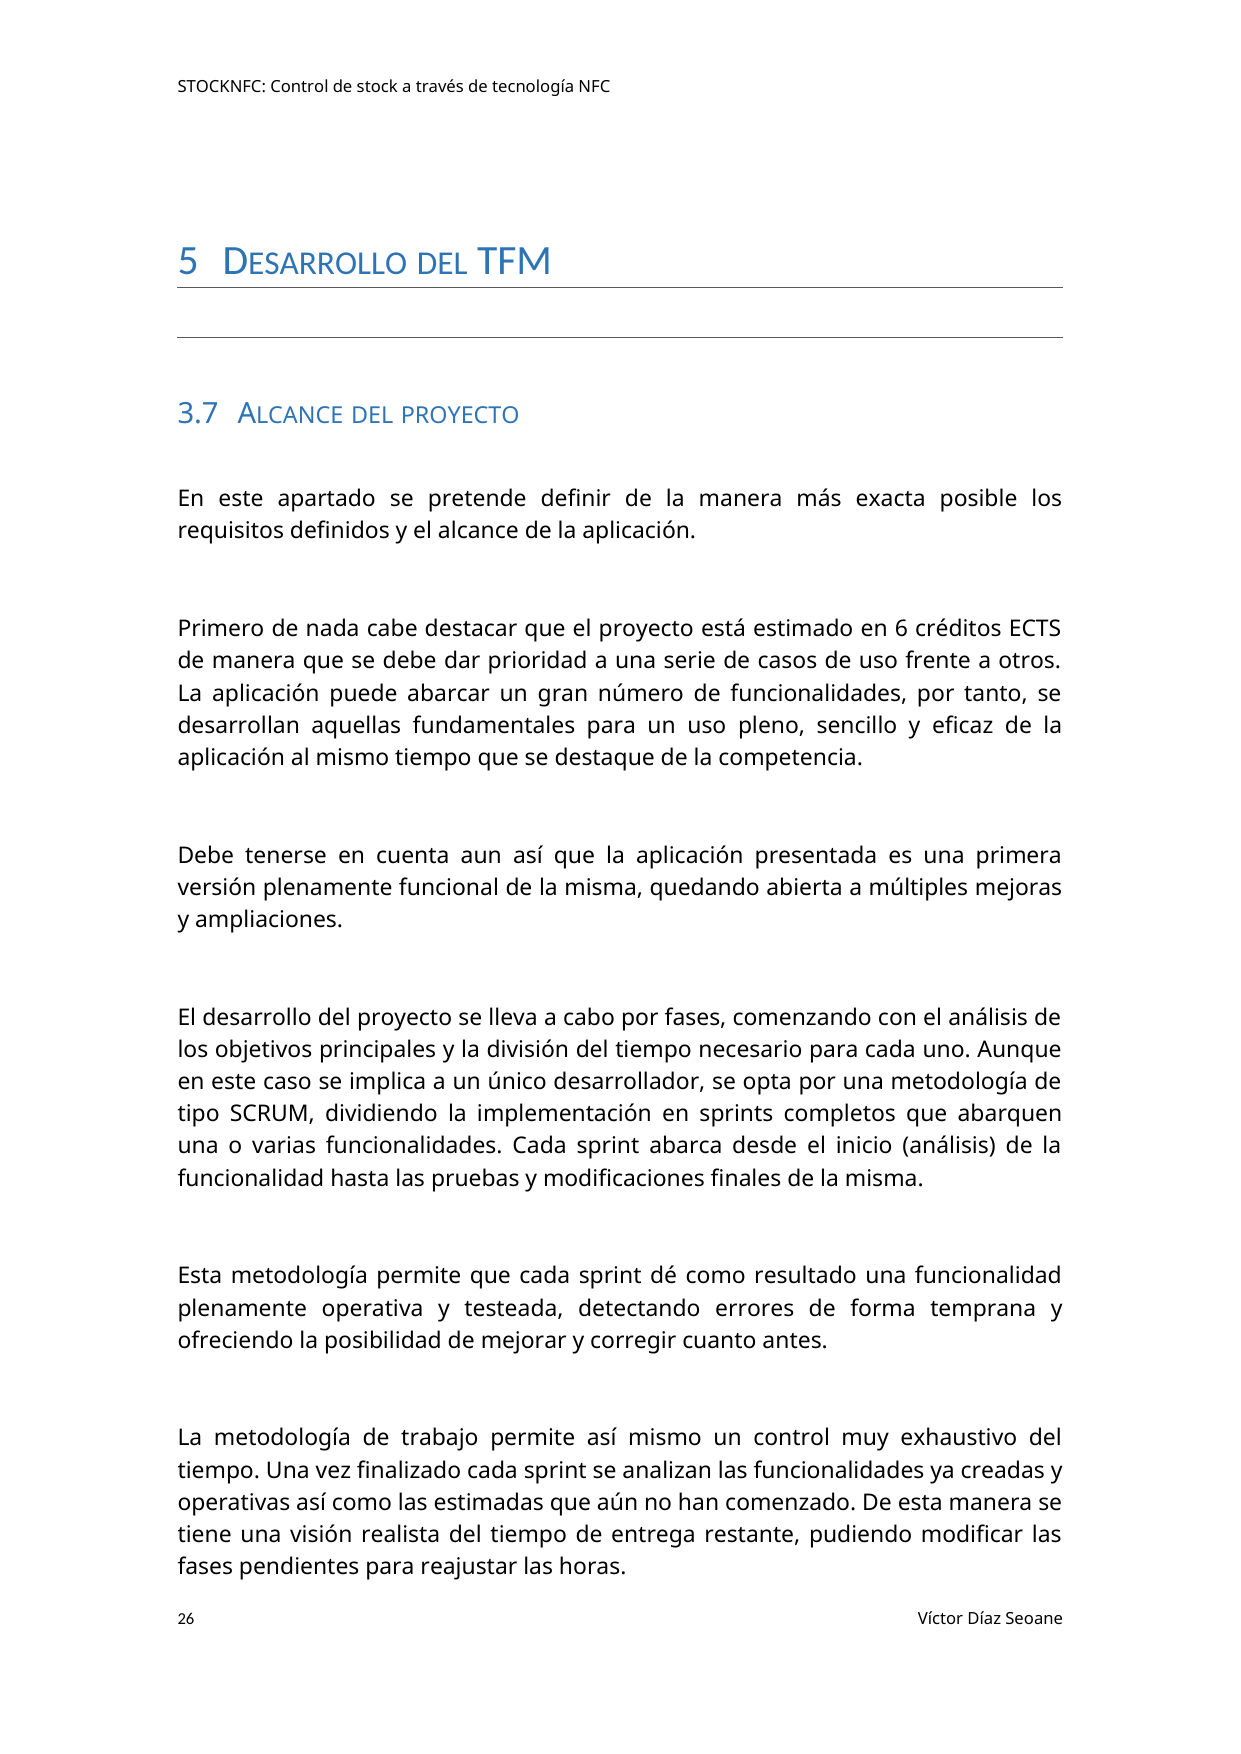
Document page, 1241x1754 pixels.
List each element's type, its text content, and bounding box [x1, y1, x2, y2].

subtitle Alcance del proyecto [177, 392, 1063, 432]
list Desarrollo del TFM [177, 234, 1063, 287]
text El desarrollo del proyecto se lleva a cabo por fases, comenzando con el análisis de los objetivos principales y la división del tiempo necesario para cada uno. Aunque en este caso se implica a un único desarrollador, se opta por una metodología de tipo SCRUM, dividiendo la implementación en sprints completos que abarquen una o varias funcionalidades. Cada sprint abarca desde el inicio (análisis) de la funcionalidad hasta las pruebas y modificaciones finales de la misma. [177, 1001, 1063, 1193]
text En este apartado se pretende definir de la manera más exacta posible los requisitos definidos y el alcance de la aplicación. [177, 482, 1063, 546]
text La metodología de trabajo permite así mismo un control muy exhaustivo del tiempo. Una vez finalizado cada sprint se analizan las funcionalidades ya creadas y operativas así como las estimadas que aún no han comenzado. De esta manera se tiene una visión realista del tiempo de entrega restante, pudiendo modificar las fases pendientes para reajustar las horas. [177, 1421, 1063, 1581]
text Esta metodología permite que cada sprint dé como resultado una funcionalidad plenamente operativa y testeada, detectando errores de forma temprana y ofreciendo la posibilidad de mejorar y corregir cuanto antes. [177, 1259, 1063, 1355]
text Primero de nada cabe destacar que el proyecto está estimado en 6 créditos ECTS de manera que se debe dar prioridad a una serie de casos de uso frente a otros. La aplicación puede abarcar un gran número de funcionalidades, por tanto, se desarrollan aquellas fundamentales para un uso pleno, sencillo y eficaz de la aplicación al mismo tiempo que se destaque de la competencia. [177, 612, 1063, 772]
text Debe tenerse en cuenta aun así que la aplicación presentada es una primera versión plenamente funcional de la misma, quedando abierta a múltiples mejoras y ampliaciones. [177, 838, 1063, 934]
